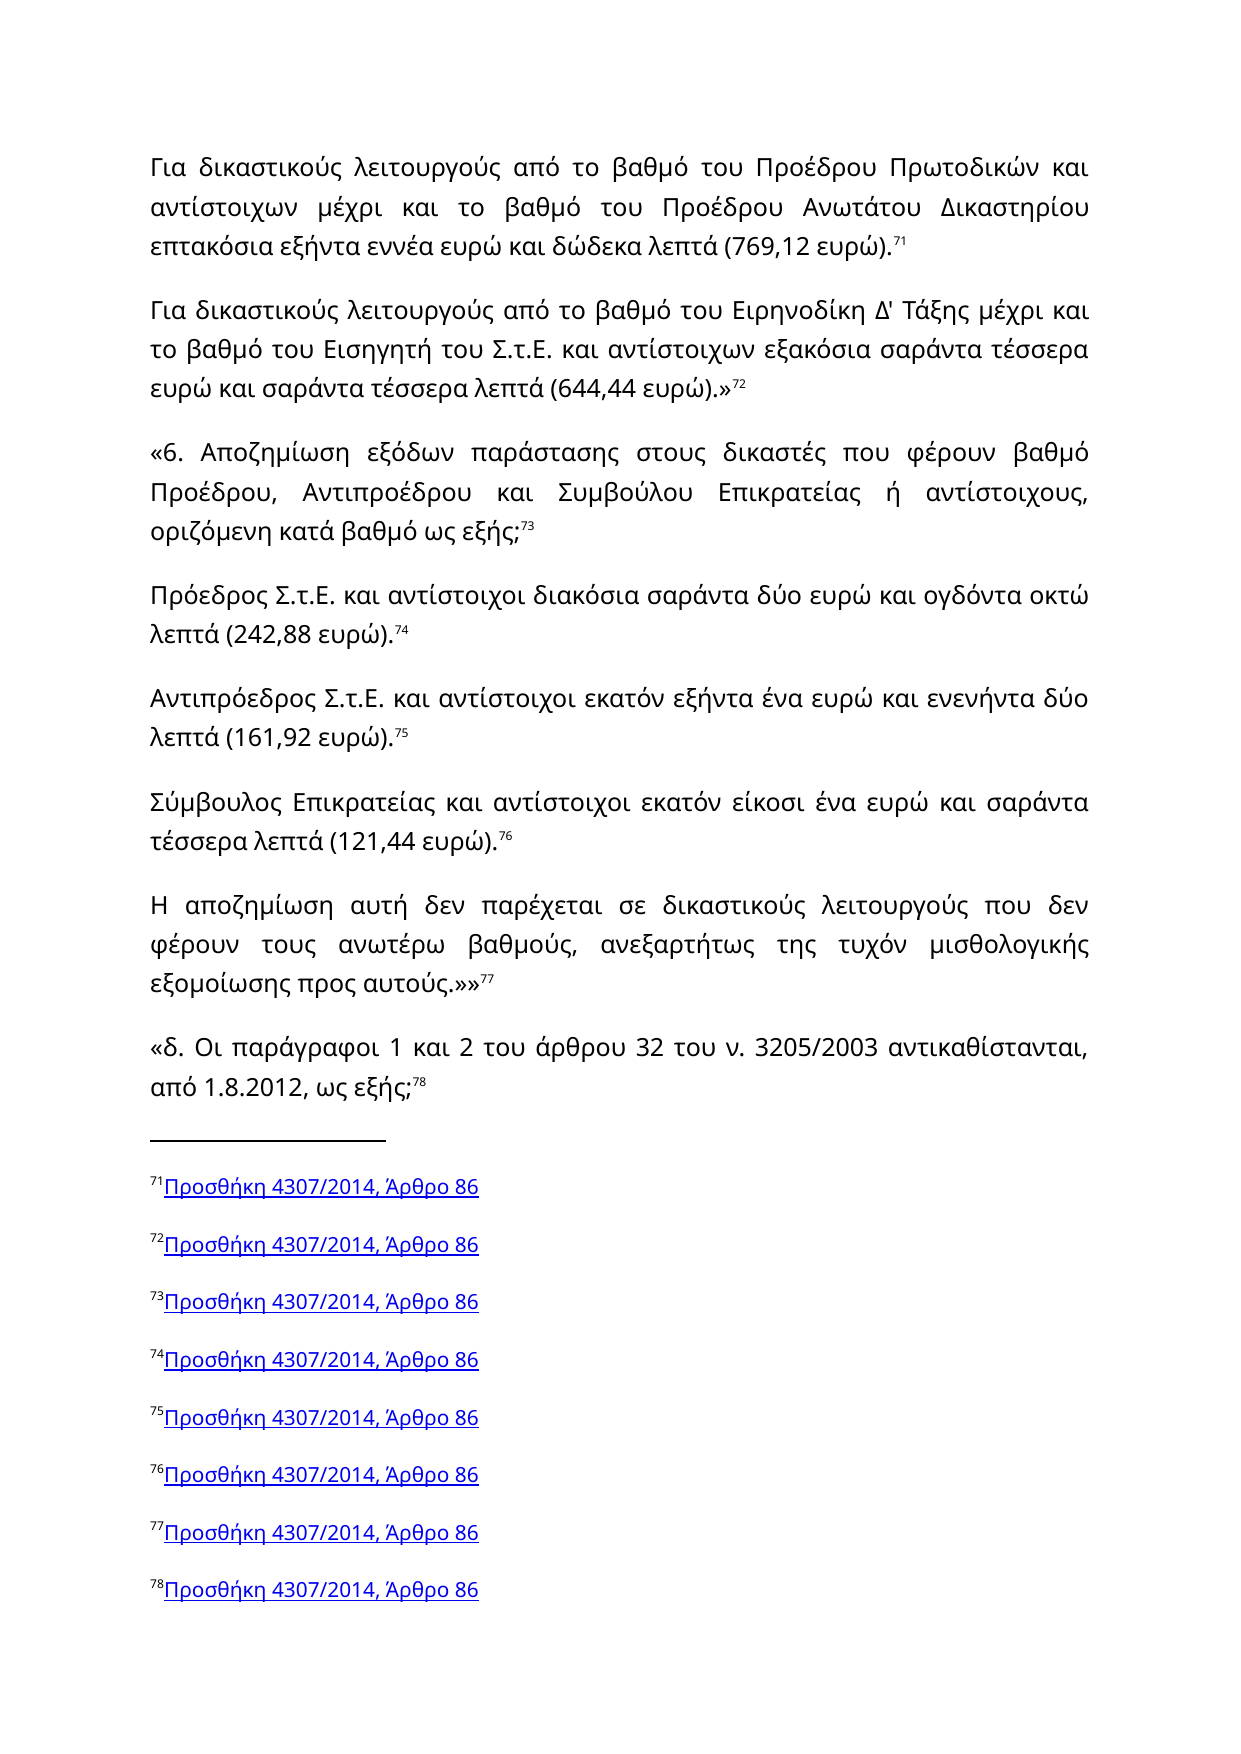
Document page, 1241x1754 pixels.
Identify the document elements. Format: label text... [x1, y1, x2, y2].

text Η αποζημίωση αυτή δεν παρέχεται σε δικαστικούς λειτουργούς που δεν φέρουν τους ανωτέρω βαθμούς, ανεξαρτήτως της τυχόν μισθολογικής εξομοίωσης προς αυτούς.»» [150, 887, 1090, 1000]
text Για δικαστικούς λειτουργούς από το βαθμό του Προέδρου Πρωτοδικών και αντίστοιχων μέχρι και το βαθμό του Προέδρου Ανωτάτου Δικαστηρίου επτακόσια εξήντα εννέα ευρώ και δώδεκα λεπτά (769,12 ευρώ). [150, 150, 1090, 262]
text Σύμβουλος Επικρατείας και αντίστοιχοι εκατόν είκοσι ένα ευρώ και σαράντα τέσσερα λεπτά (121,44 ευρώ). [150, 784, 1090, 857]
text Προσθήκη 4307/2014, Άρθρο 86 [150, 1576, 1090, 1604]
text Προσθήκη 4307/2014, Άρθρο 86 [150, 1518, 1090, 1546]
text Προσθήκη 4307/2014, Άρθρο 86 [150, 1230, 1090, 1258]
text «6. Αποζημίωση εξόδων παράστασης στους δικαστές που φέρουν βαθμό Προέδρου, Αντιπροέδρου και Συμβούλου Επικρατείας ή αντίστοιχους, οριζόμενη κατά βαθμό ως εξής; [150, 435, 1090, 547]
text Για δικαστικούς λειτουργούς από το βαθμό του Ειρηνοδίκη Δ' Τάξης μέχρι και το βαθμό του Εισηγητή του Σ.τ.Ε. και αντίστοιχων εξακόσια σαράντα τέσσερα ευρώ και σαράντα τέσσερα λεπτά (644,44 ευρώ).» [150, 292, 1090, 405]
text Προσθήκη 4307/2014, Άρθρο 86 [150, 1460, 1090, 1489]
text Πρόεδρος Σ.τ.Ε. και αντίστοιχοι διακόσια σαράντα δύο ευρώ και ογδόντα οκτώ λεπτά (242,88 ευρώ). [150, 577, 1090, 651]
text Προσθήκη 4307/2014, Άρθρο 86 [150, 1403, 1090, 1431]
text Αντιπρόεδρος Σ.τ.Ε. και αντίστοιχοι εκατόν εξήντα ένα ευρώ και ενενήντα δύο λεπτά (161,92 ευρώ). [150, 681, 1090, 754]
text Προσθήκη 4307/2014, Άρθρο 86 [150, 1287, 1090, 1316]
text «δ. Οι παράγραφοι 1 και 2 του άρθρου 32 του ν. 3205/2003 αντικαθίστανται, από 1.8.2012, ως εξής; [150, 1030, 1090, 1103]
text Προσθήκη 4307/2014, Άρθρο 86 [150, 1172, 1090, 1201]
text Προσθήκη 4307/2014, Άρθρο 86 [150, 1345, 1090, 1373]
